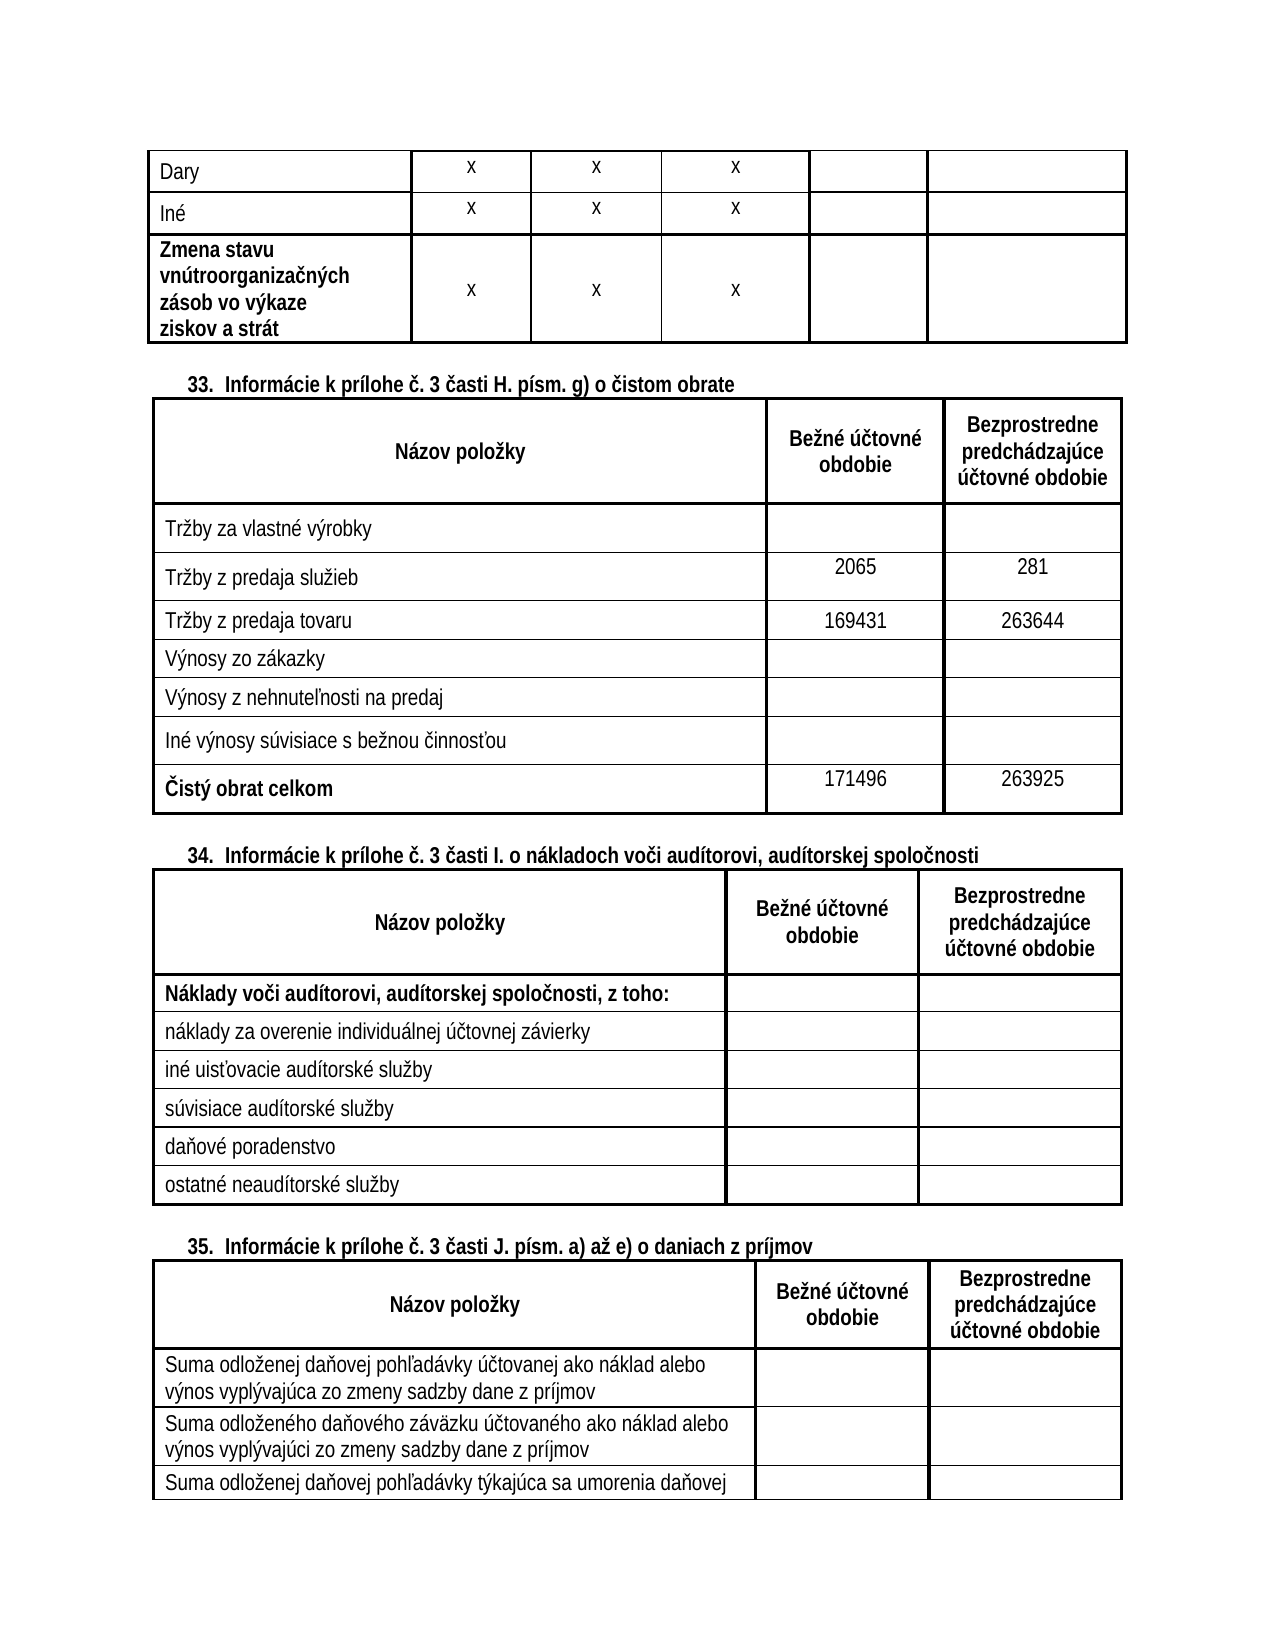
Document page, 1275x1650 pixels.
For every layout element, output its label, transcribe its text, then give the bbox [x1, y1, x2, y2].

table_header Bezprostredne predchádzajúce účtovné obdobie [931, 1262, 1120, 1347]
table_header Bezprostredne predchádzajúce účtovné obdobie [946, 400, 1120, 502]
table_cell Výnosy z nehnuteľnosti na predaj [155, 678, 765, 716]
table_cell [811, 236, 926, 341]
table_cell [920, 1128, 1120, 1165]
table_cell [931, 1466, 1120, 1498]
table_cell [728, 1166, 917, 1203]
table_cell [920, 1089, 1120, 1126]
table_cell [931, 1350, 1120, 1406]
table_cell Zmena stavu vnútroorganizačných zásob vo výkaze ziskov a strát [150, 236, 410, 341]
table_cell [768, 717, 942, 764]
table_cell [946, 678, 1120, 716]
text 34. Informácie k prílohe č. 3 časti I. o nákladoch voči audítorovi, audítorskej spoločnosti [187, 842, 1087, 868]
table_cell [946, 640, 1120, 677]
table_cell [728, 1128, 917, 1165]
table_header Názov položky [155, 1262, 754, 1347]
table_cell náklady za overenie individuálnej účtovnej závierky [155, 1012, 724, 1049]
table_cell [946, 505, 1120, 552]
table_cell [757, 1466, 927, 1498]
table_cell Iné [150, 193, 410, 233]
table_cell [728, 976, 917, 1011]
table_cell [757, 1350, 927, 1406]
table_cell x [413, 236, 530, 341]
table_cell x [662, 152, 808, 191]
text 33. Informácie k prílohe č. 3 časti H. písm. g) o čistom obrate [187, 371, 1087, 397]
table_cell Náklady voči audítorovi, audítorskej spoločnosti, z toho: [155, 976, 724, 1011]
table_cell 281 [946, 553, 1120, 600]
table_cell Výnosy zo zákazky [155, 640, 765, 677]
table_cell 2065 [768, 553, 942, 600]
table_cell [920, 1012, 1120, 1049]
table_header Bežné účtovné obdobie [768, 400, 942, 502]
table_cell Tržby z predaja tovaru [155, 601, 765, 639]
table_header Bežné účtovné obdobie [757, 1262, 927, 1347]
table_cell [811, 151, 926, 191]
table_cell [811, 193, 926, 233]
table_header Názov položky [155, 871, 724, 973]
table_cell x [413, 193, 530, 233]
table_cell [931, 1407, 1120, 1465]
table_cell súvisiace audítorské služby [155, 1089, 724, 1126]
table_cell [929, 236, 1125, 341]
table_cell [728, 1051, 917, 1088]
table_cell [920, 976, 1120, 1011]
table_cell Čistý obrat celkom [155, 765, 765, 812]
table_cell [728, 1089, 917, 1126]
table_cell [768, 640, 942, 677]
text 35. Informácie k prílohe č. 3 časti J. písm. a) až e) o daniach z príjmov [187, 1233, 1087, 1259]
table_cell 263925 [946, 765, 1120, 812]
table_cell Tržby z predaja služieb [155, 553, 765, 600]
table_cell x [532, 236, 661, 341]
table_cell x [532, 152, 661, 191]
table_cell ostatné neaudítorské služby [155, 1166, 724, 1203]
table_cell x [662, 236, 808, 341]
table_cell [946, 717, 1120, 764]
table_cell [757, 1407, 927, 1465]
table_cell 171496 [768, 765, 942, 812]
table_cell [920, 1051, 1120, 1088]
table_cell 169431 [768, 601, 942, 639]
table_cell Suma odloženej daňovej pohľadávky účtovanej ako náklad alebo výnos vyplývajúca zo zmeny sadzby dane z príjmov [155, 1350, 754, 1406]
table_cell 263644 [946, 601, 1120, 639]
table_cell x [532, 193, 661, 233]
table_cell x [413, 152, 530, 191]
table_cell Iné výnosy súvisiace s bežnou činnosťou [155, 717, 765, 764]
table_cell Suma odloženej daňovej pohľadávky týkajúca sa umorenia daňovej [155, 1466, 754, 1498]
table_cell daňové poradenstvo [155, 1128, 724, 1165]
table_cell [768, 505, 942, 552]
table_cell Dary [150, 151, 410, 191]
table_cell [920, 1166, 1120, 1203]
table_header Názov položky [155, 400, 765, 502]
table_cell Tržby za vlastné výrobky [155, 505, 765, 552]
table_cell [728, 1012, 917, 1049]
table_cell x [662, 193, 808, 233]
table_cell Suma odloženého daňového záväzku účtovaného ako náklad alebo výnos vyplývajúci zo zmeny sadzby dane z príjmov [155, 1408, 754, 1465]
table_cell [768, 678, 942, 716]
table_cell [929, 193, 1125, 233]
table_cell iné uisťovacie audítorské služby [155, 1051, 724, 1088]
table_header Bezprostredne predchádzajúce účtovné obdobie [920, 871, 1120, 973]
table_header Bežné účtovné obdobie [728, 871, 917, 973]
table_cell [929, 151, 1125, 191]
